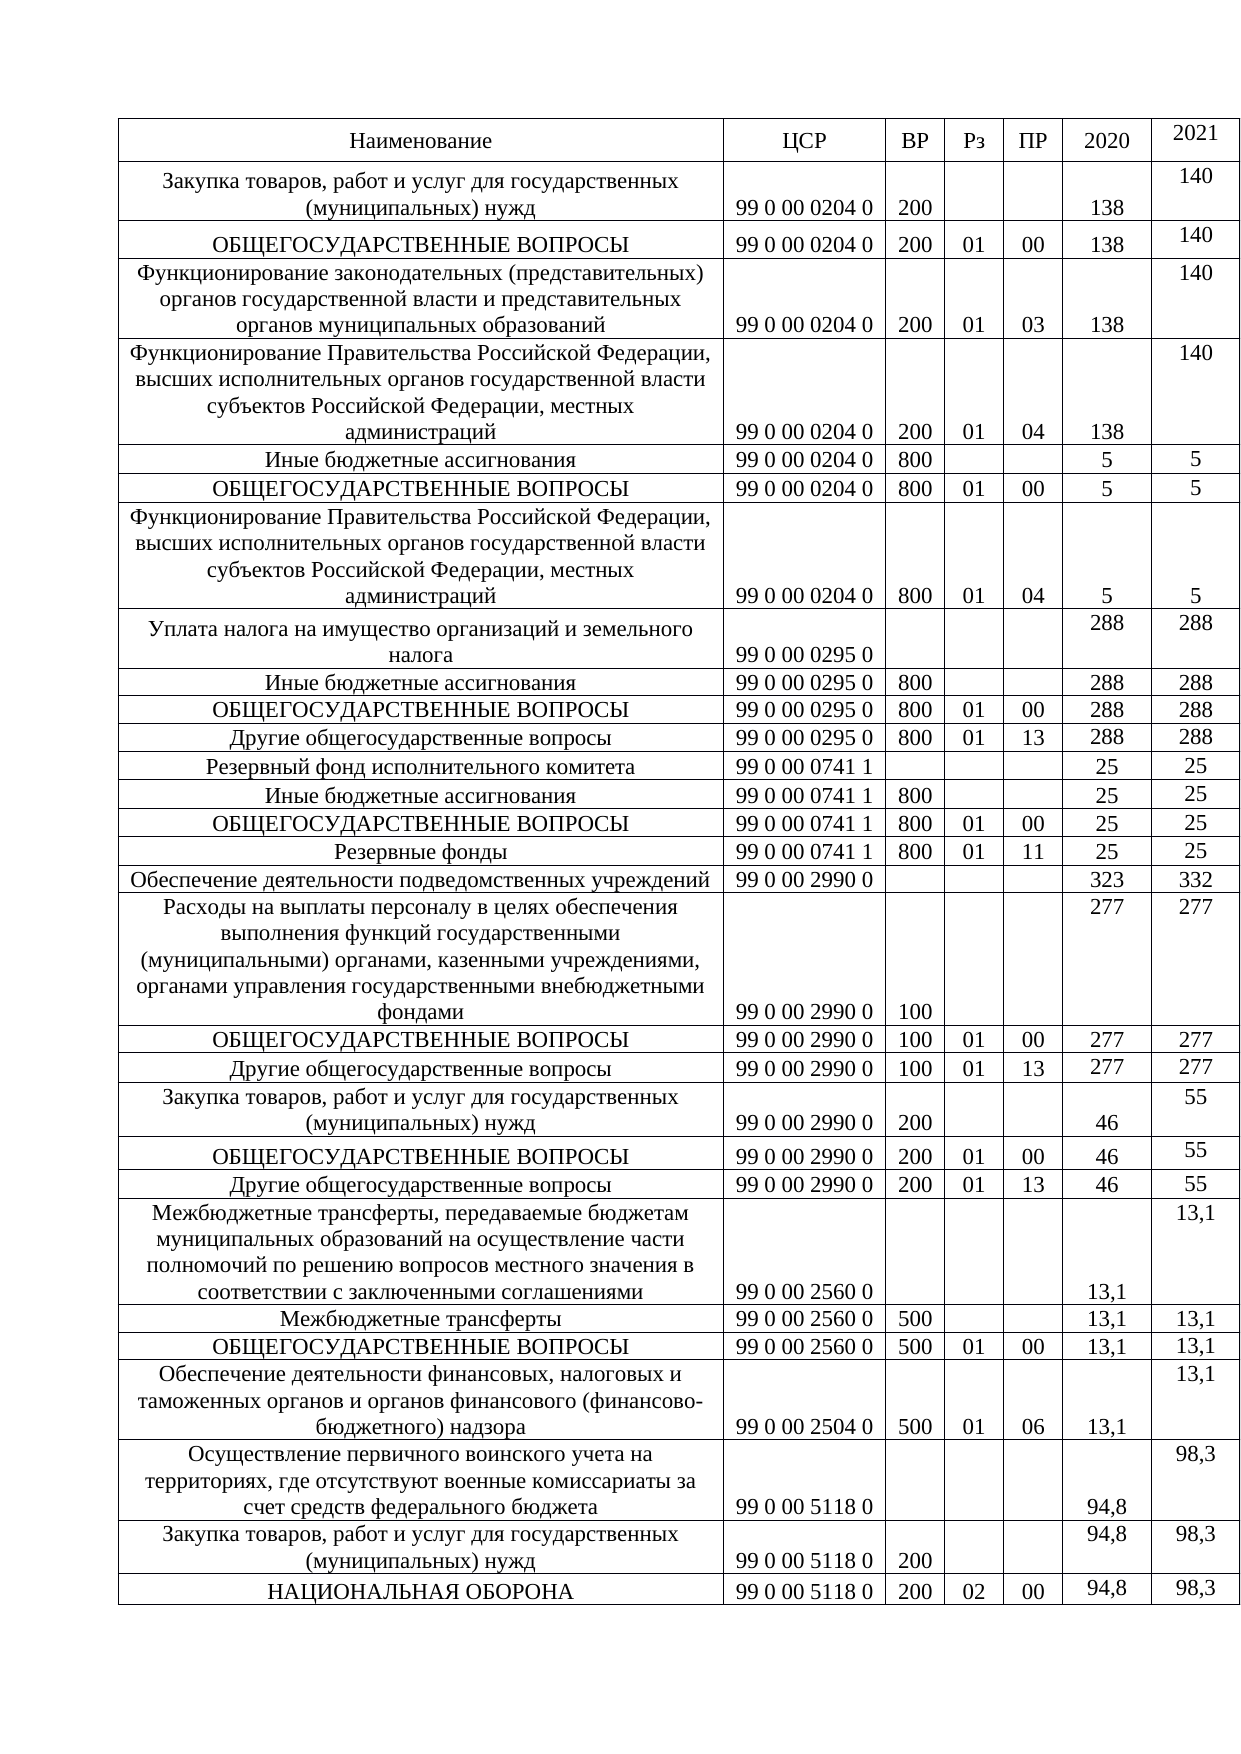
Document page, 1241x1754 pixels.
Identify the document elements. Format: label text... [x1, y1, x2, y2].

table_cell ОБЩЕГОСУДАРСТВЕННЫЕ ВОПРОСЫ [119, 1137, 723, 1169]
table_cell 277 [1063, 1053, 1151, 1082]
table_cell Осуществление первичного воинского учета на территориях, где отсутствуют военные комиссариаты за счет средств федерального бюджета [119, 1440, 723, 1519]
table_cell 46 [1063, 1137, 1151, 1169]
table_cell 99 0 00 0741 1 [724, 809, 885, 836]
table_cell 25 [1063, 780, 1151, 808]
table_cell ОБЩЕГОСУДАРСТВЕННЫЕ ВОПРОСЫ [119, 696, 723, 722]
table_cell 00 [1004, 1137, 1062, 1169]
table_cell Закупка товаров, работ и услуг для государственных (муниципальных) нужд [119, 162, 723, 220]
table_cell 5 [1152, 474, 1239, 502]
table_cell 288 [1063, 696, 1151, 722]
table_header 2021 [1152, 119, 1239, 161]
table_cell 94,8 [1063, 1574, 1151, 1604]
table_cell 99 0 00 0204 0 [724, 221, 885, 258]
table_cell [1004, 893, 1062, 1025]
table_cell 99 0 00 2560 0 [724, 1333, 885, 1359]
table_cell 13,1 [1063, 1199, 1151, 1304]
table_cell 5 [1063, 445, 1151, 473]
table_cell 13 [1004, 1170, 1062, 1198]
table_cell 99 0 00 2990 0 [724, 866, 885, 892]
table_cell 200 [886, 1083, 944, 1136]
table_cell 13,1 [1063, 1333, 1151, 1359]
table_cell [945, 445, 1003, 473]
table_cell 5 [1152, 503, 1239, 608]
table_cell [945, 893, 1003, 1025]
table_cell 55 [1152, 1083, 1239, 1136]
table_cell 55 [1152, 1137, 1239, 1169]
table_cell Закупка товаров, работ и услуг для государственных (муниципальных) нужд [119, 1083, 723, 1136]
table_cell 200 [886, 162, 944, 220]
table_cell 00 [1004, 1333, 1062, 1359]
table_cell 04 [1004, 503, 1062, 608]
table_cell 94,8 [1063, 1521, 1151, 1573]
table_cell 277 [1063, 1026, 1151, 1052]
table_cell 46 [1063, 1083, 1151, 1136]
table_cell Другие общегосударственные вопросы [119, 1170, 723, 1198]
table_cell 99 0 00 0204 0 [724, 445, 885, 473]
table_cell 800 [886, 780, 944, 808]
table_cell 11 [1004, 837, 1062, 864]
table_header Наименование [119, 119, 723, 161]
table_cell 138 [1063, 162, 1151, 220]
table_cell 00 [1004, 1026, 1062, 1052]
table_cell 94,8 [1063, 1440, 1151, 1519]
table_cell 25 [1063, 809, 1151, 836]
table_cell 5 [1152, 445, 1239, 473]
table_cell 800 [886, 474, 944, 502]
table_cell Иные бюджетные ассигнования [119, 780, 723, 808]
table_cell 55 [1152, 1170, 1239, 1198]
table_cell Обеспечение деятельности подведомственных учреждений [119, 866, 723, 892]
table_cell 99 0 00 2504 0 [724, 1360, 885, 1439]
table_cell 500 [886, 1333, 944, 1359]
table_cell 99 0 00 0204 0 [724, 162, 885, 220]
table_cell Закупка товаров, работ и услуг для государственных (муниципальных) нужд [119, 1521, 723, 1573]
table_cell 01 [945, 1333, 1003, 1359]
table_cell 99 0 00 2560 0 [724, 1199, 885, 1304]
table_header Рз [945, 119, 1003, 161]
table_cell 01 [945, 1053, 1003, 1082]
table_cell 277 [1152, 1026, 1239, 1052]
table_header ПР [1004, 119, 1062, 161]
table_cell [945, 752, 1003, 779]
table_cell 13,1 [1063, 1360, 1151, 1439]
table_cell 100 [886, 1053, 944, 1082]
table_cell 01 [945, 1170, 1003, 1198]
table_cell 13,1 [1063, 1305, 1151, 1332]
table_cell 288 [1152, 696, 1239, 722]
table_cell 03 [1004, 259, 1062, 338]
table_cell 800 [886, 696, 944, 722]
table_cell Функционирование Правительства Российской Федерации, высших исполнительных органов государственной власти субъектов Российской Федерации, местных администраций [119, 503, 723, 608]
table_cell [945, 1199, 1003, 1304]
table_cell 5 [1063, 474, 1151, 502]
table_cell 13,1 [1152, 1333, 1239, 1359]
table_cell 13 [1004, 1053, 1062, 1082]
table_cell 00 [1004, 1574, 1062, 1604]
table_cell 288 [1063, 724, 1151, 751]
table_cell [945, 1521, 1003, 1573]
table_cell 140 [1152, 162, 1239, 220]
table_cell [1004, 1521, 1062, 1573]
table_cell 138 [1063, 339, 1151, 444]
table_cell Иные бюджетные ассигнования [119, 445, 723, 473]
table_cell 99 0 00 2990 0 [724, 1053, 885, 1082]
table_cell 01 [945, 696, 1003, 722]
table_cell 332 [1152, 866, 1239, 892]
table_cell 800 [886, 724, 944, 751]
table_cell [945, 1440, 1003, 1519]
table_cell 200 [886, 1574, 944, 1604]
table_cell 99 0 00 0295 0 [724, 609, 885, 668]
table_cell ОБЩЕГОСУДАРСТВЕННЫЕ ВОПРОСЫ [119, 1026, 723, 1052]
table_cell 100 [886, 1026, 944, 1052]
table_cell 99 0 00 2990 0 [724, 1137, 885, 1169]
table_cell [886, 1199, 944, 1304]
table_cell 00 [1004, 474, 1062, 502]
table_cell 46 [1063, 1170, 1151, 1198]
table_cell [1004, 1083, 1062, 1136]
table_cell 138 [1063, 221, 1151, 258]
table_cell [1004, 1440, 1062, 1519]
table_cell [945, 1083, 1003, 1136]
table_cell 800 [886, 669, 944, 695]
table_header 2020 [1063, 119, 1151, 161]
table_cell 800 [886, 809, 944, 836]
table_cell 13,1 [1152, 1199, 1239, 1304]
table_cell Функционирование законодательных (представительных) органов государственной власти и представительных органов муниципальных образований [119, 259, 723, 338]
table_cell 99 0 00 5118 0 [724, 1440, 885, 1519]
table_cell 01 [945, 474, 1003, 502]
table_cell 99 0 00 5118 0 [724, 1574, 885, 1604]
table_cell [1004, 1199, 1062, 1304]
table_cell 500 [886, 1305, 944, 1332]
table_cell 01 [945, 809, 1003, 836]
table_cell 800 [886, 837, 944, 864]
table_cell 100 [886, 893, 944, 1025]
table_cell 200 [886, 1170, 944, 1198]
table_header ЦСР [724, 119, 885, 161]
table_cell 99 0 00 0295 0 [724, 724, 885, 751]
table_cell 01 [945, 221, 1003, 258]
table_cell 800 [886, 445, 944, 473]
table_cell 800 [886, 503, 944, 608]
table_cell [1004, 162, 1062, 220]
table_cell 13,1 [1152, 1305, 1239, 1332]
table_cell 5 [1063, 503, 1151, 608]
table_cell 99 0 00 2560 0 [724, 1305, 885, 1332]
table_cell [886, 752, 944, 779]
table_cell 99 0 00 0741 1 [724, 752, 885, 779]
table_cell 99 0 00 0295 0 [724, 696, 885, 722]
table_cell [945, 866, 1003, 892]
table_cell 06 [1004, 1360, 1062, 1439]
table_cell 04 [1004, 339, 1062, 444]
table_cell 140 [1152, 339, 1239, 444]
table_cell 200 [886, 221, 944, 258]
table_cell 500 [886, 1360, 944, 1439]
table_cell Обеспечение деятельности финансовых, налоговых и таможенных органов и органов финансового (финансово-бюджетного) надзора [119, 1360, 723, 1439]
table_cell Уплата налога на имущество организаций и земельного налога [119, 609, 723, 668]
table_cell 25 [1063, 837, 1151, 864]
table_cell 99 0 00 2990 0 [724, 893, 885, 1025]
table_header ВР [886, 119, 944, 161]
table_cell 25 [1152, 752, 1239, 779]
table_cell 288 [1152, 669, 1239, 695]
table_cell Функционирование Правительства Российской Федерации, высших исполнительных органов государственной власти субъектов Российской Федерации, местных администраций [119, 339, 723, 444]
table_cell 200 [886, 1137, 944, 1169]
table_cell Иные бюджетные ассигнования [119, 669, 723, 695]
table_cell 98,3 [1152, 1440, 1239, 1519]
table_cell 140 [1152, 221, 1239, 258]
table_cell 277 [1152, 893, 1239, 1025]
table_cell Расходы на выплаты персоналу в целях обеспечения выполнения функций государственными (муниципальными) органами, казенными учреждениями, органами управления государственными внебюджетными фондами [119, 893, 723, 1025]
table_cell 288 [1063, 609, 1151, 668]
table_cell НАЦИОНАЛЬНАЯ ОБОРОНА [119, 1574, 723, 1604]
table_cell Межбюджетные трансферты, передаваемые бюджетам муниципальных образований на осуществление части полномочий по решению вопросов местного значения в соответствии с заключенными соглашениями [119, 1199, 723, 1304]
table_cell [1004, 752, 1062, 779]
table_cell 99 0 00 0204 0 [724, 339, 885, 444]
table_cell 99 0 00 0204 0 [724, 259, 885, 338]
table_cell [1004, 445, 1062, 473]
table_cell [945, 669, 1003, 695]
table_cell 99 0 00 0295 0 [724, 669, 885, 695]
table_cell 323 [1063, 866, 1151, 892]
table_cell Межбюджетные трансферты [119, 1305, 723, 1332]
table_cell 98,3 [1152, 1521, 1239, 1573]
table_cell Другие общегосударственные вопросы [119, 1053, 723, 1082]
table_cell [945, 1305, 1003, 1332]
table_cell 138 [1063, 259, 1151, 338]
table_cell 99 0 00 0741 1 [724, 780, 885, 808]
table_cell ОБЩЕГОСУДАРСТВЕННЫЕ ВОПРОСЫ [119, 474, 723, 502]
table_cell 01 [945, 1026, 1003, 1052]
table_cell 02 [945, 1574, 1003, 1604]
table_cell 288 [1063, 669, 1151, 695]
table_cell [886, 866, 944, 892]
table_cell [1004, 609, 1062, 668]
table_cell 00 [1004, 809, 1062, 836]
table_cell [945, 609, 1003, 668]
table_cell ОБЩЕГОСУДАРСТВЕННЫЕ ВОПРОСЫ [119, 221, 723, 258]
table_cell 01 [945, 503, 1003, 608]
table_cell 01 [945, 837, 1003, 864]
table_cell [1004, 866, 1062, 892]
table_cell [886, 609, 944, 668]
table_cell 99 0 00 2990 0 [724, 1026, 885, 1052]
table_cell 277 [1063, 893, 1151, 1025]
table_cell 99 0 00 0204 0 [724, 503, 885, 608]
table_cell 00 [1004, 221, 1062, 258]
table_cell 99 0 00 5118 0 [724, 1521, 885, 1573]
table_cell [1004, 1305, 1062, 1332]
table_cell Другие общегосударственные вопросы [119, 724, 723, 751]
table_cell 01 [945, 1137, 1003, 1169]
table_cell 140 [1152, 259, 1239, 338]
table_cell 13,1 [1152, 1360, 1239, 1439]
table_cell 01 [945, 724, 1003, 751]
table_cell 00 [1004, 696, 1062, 722]
table_cell Резервные фонды [119, 837, 723, 864]
table_cell [945, 780, 1003, 808]
table_cell 288 [1152, 609, 1239, 668]
table_cell 200 [886, 259, 944, 338]
table_cell 99 0 00 2990 0 [724, 1083, 885, 1136]
table_cell 200 [886, 339, 944, 444]
table_cell Резервный фонд исполнительного комитета [119, 752, 723, 779]
table_cell 99 0 00 0204 0 [724, 474, 885, 502]
table_cell 13 [1004, 724, 1062, 751]
table_cell 200 [886, 1521, 944, 1573]
table_cell ОБЩЕГОСУДАРСТВЕННЫЕ ВОПРОСЫ [119, 809, 723, 836]
table_cell [886, 1440, 944, 1519]
table_cell [1004, 669, 1062, 695]
table_cell [1004, 780, 1062, 808]
table_cell ОБЩЕГОСУДАРСТВЕННЫЕ ВОПРОСЫ [119, 1333, 723, 1359]
table_cell 01 [945, 259, 1003, 338]
table_cell 25 [1152, 780, 1239, 808]
table_cell 277 [1152, 1053, 1239, 1082]
table_cell 01 [945, 339, 1003, 444]
table_cell 288 [1152, 724, 1239, 751]
table_cell 99 0 00 0741 1 [724, 837, 885, 864]
table_cell 99 0 00 2990 0 [724, 1170, 885, 1198]
table_cell 25 [1152, 837, 1239, 864]
table_cell [945, 162, 1003, 220]
table_cell 25 [1152, 809, 1239, 836]
table_cell 25 [1063, 752, 1151, 779]
table_cell 01 [945, 1360, 1003, 1439]
table_cell 98,3 [1152, 1574, 1239, 1604]
